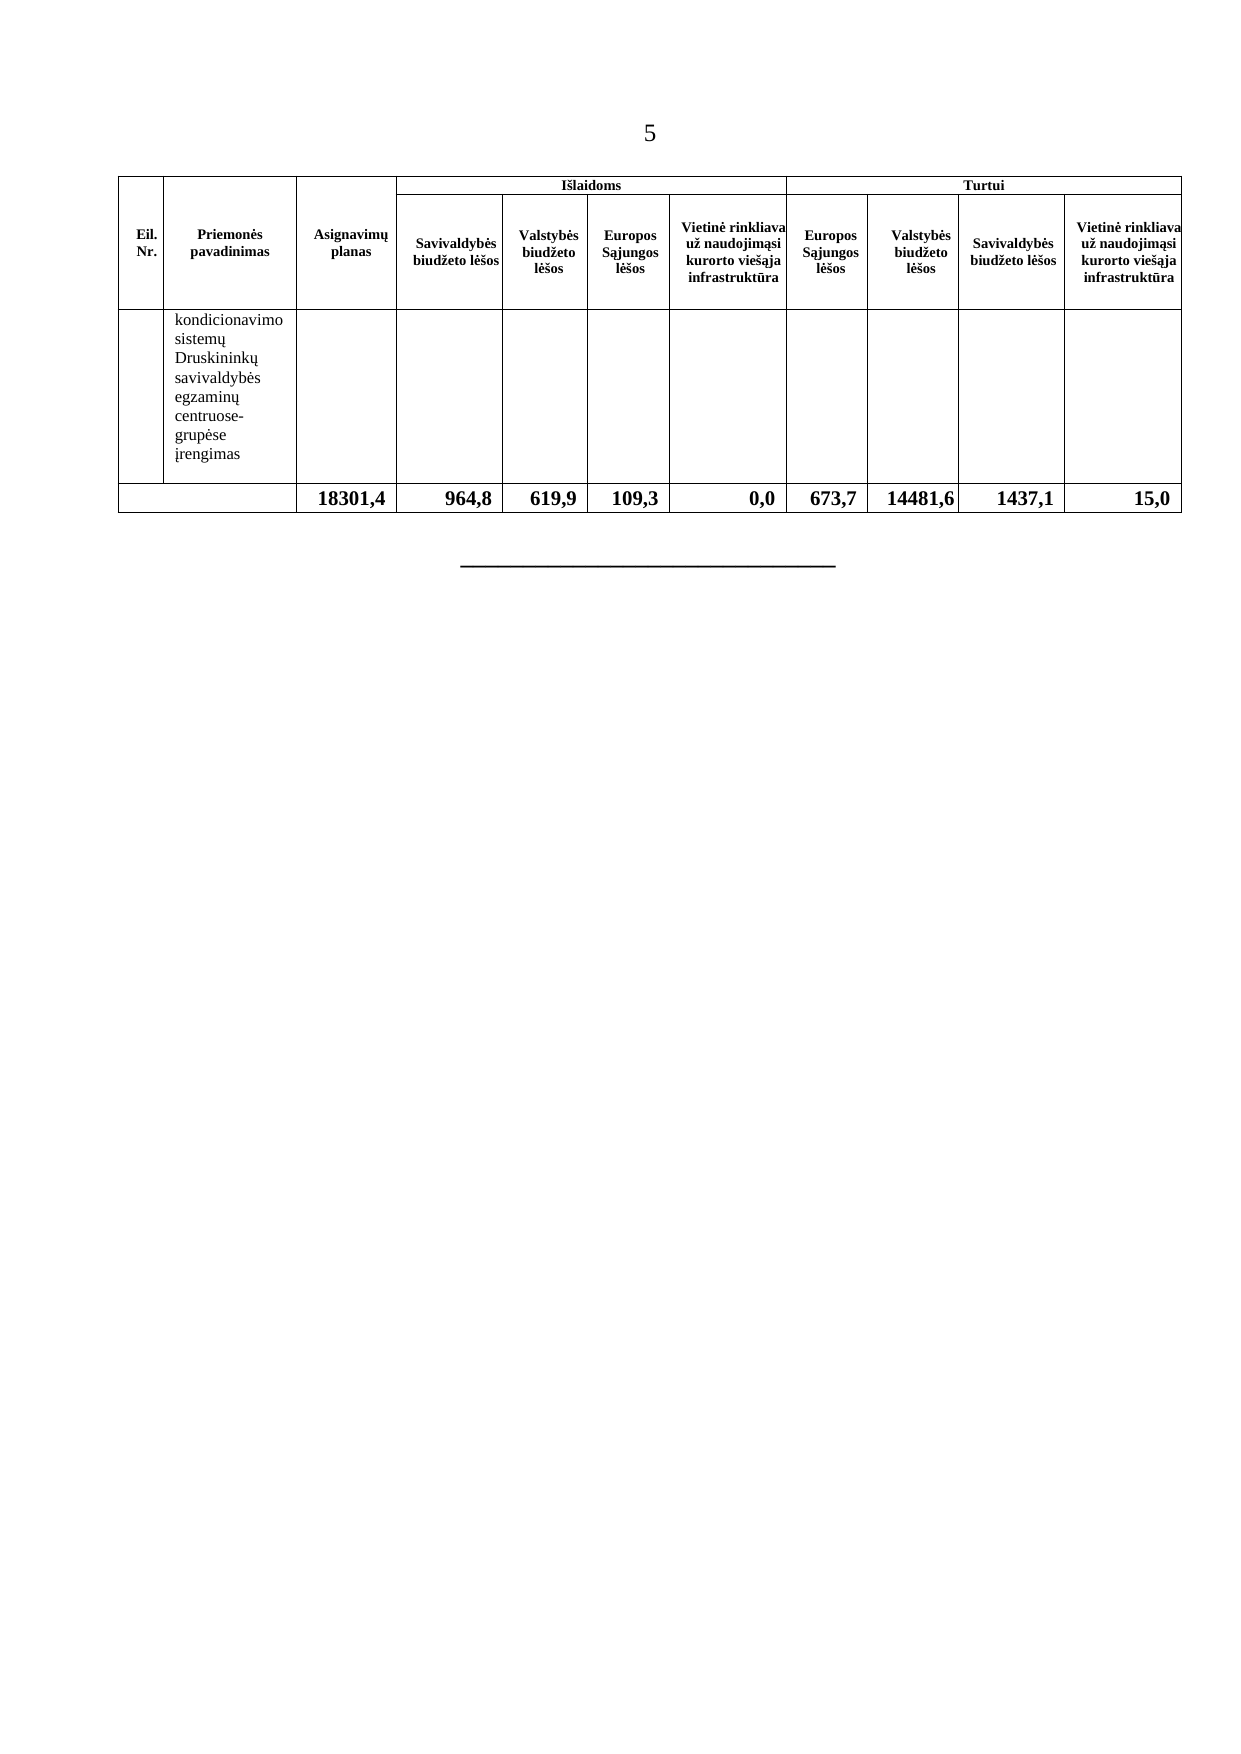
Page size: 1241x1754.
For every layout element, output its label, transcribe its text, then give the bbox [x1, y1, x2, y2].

table_cell [397, 310, 502, 482]
table_cell [959, 310, 1064, 482]
table_header Išlaidoms [397, 177, 786, 194]
table_cell 964,8 [397, 484, 502, 512]
table_cell Valstybės biudžeto lėšos [868, 195, 958, 309]
table_header Turtui [787, 177, 1181, 194]
table_cell [297, 310, 396, 482]
table_cell Savivaldybės biudžeto lėšos [397, 195, 502, 309]
table_header Asignavimų planas [297, 177, 396, 309]
table_cell 1437,1 [959, 484, 1064, 512]
table_cell [787, 310, 867, 482]
table_cell 0,0 [670, 484, 786, 512]
table_cell kondicionavimo sistemų Druskininkų savivaldybės egzaminų centruose-grupėse įrengimas [164, 310, 296, 482]
table_cell [1065, 310, 1181, 482]
table_cell [503, 310, 587, 482]
table_cell [588, 310, 669, 482]
table_header Priemonės pavadinimas [164, 177, 296, 309]
table_cell Vietinė rinkliava už naudojimąsi kurorto viešąja infrastruktūra [670, 195, 786, 309]
table_cell 619,9 [503, 484, 587, 512]
table_cell 15,0 [1065, 484, 1181, 512]
table_cell Europos Sąjungos lėšos [787, 195, 867, 309]
table_cell [119, 484, 296, 512]
table_cell Europos Sąjungos lėšos [588, 195, 669, 309]
table_cell Valstybės biudžeto lėšos [503, 195, 587, 309]
text ______________________________ [118, 541, 1171, 570]
table_cell 109,3 [588, 484, 669, 512]
table_cell 673,7 [787, 484, 867, 512]
table_cell Vietinė rinkliava už naudojimąsi kurorto viešąja infrastruktūra [1065, 195, 1181, 309]
table_cell 14481,6 [868, 484, 958, 512]
table_cell [119, 310, 163, 482]
table_header Eil. Nr. [119, 177, 163, 309]
table_cell [868, 310, 958, 482]
table_cell 18301,4 [297, 484, 396, 512]
table_cell [670, 310, 786, 482]
table_cell Savivaldybės biudžeto lėšos [959, 195, 1064, 309]
